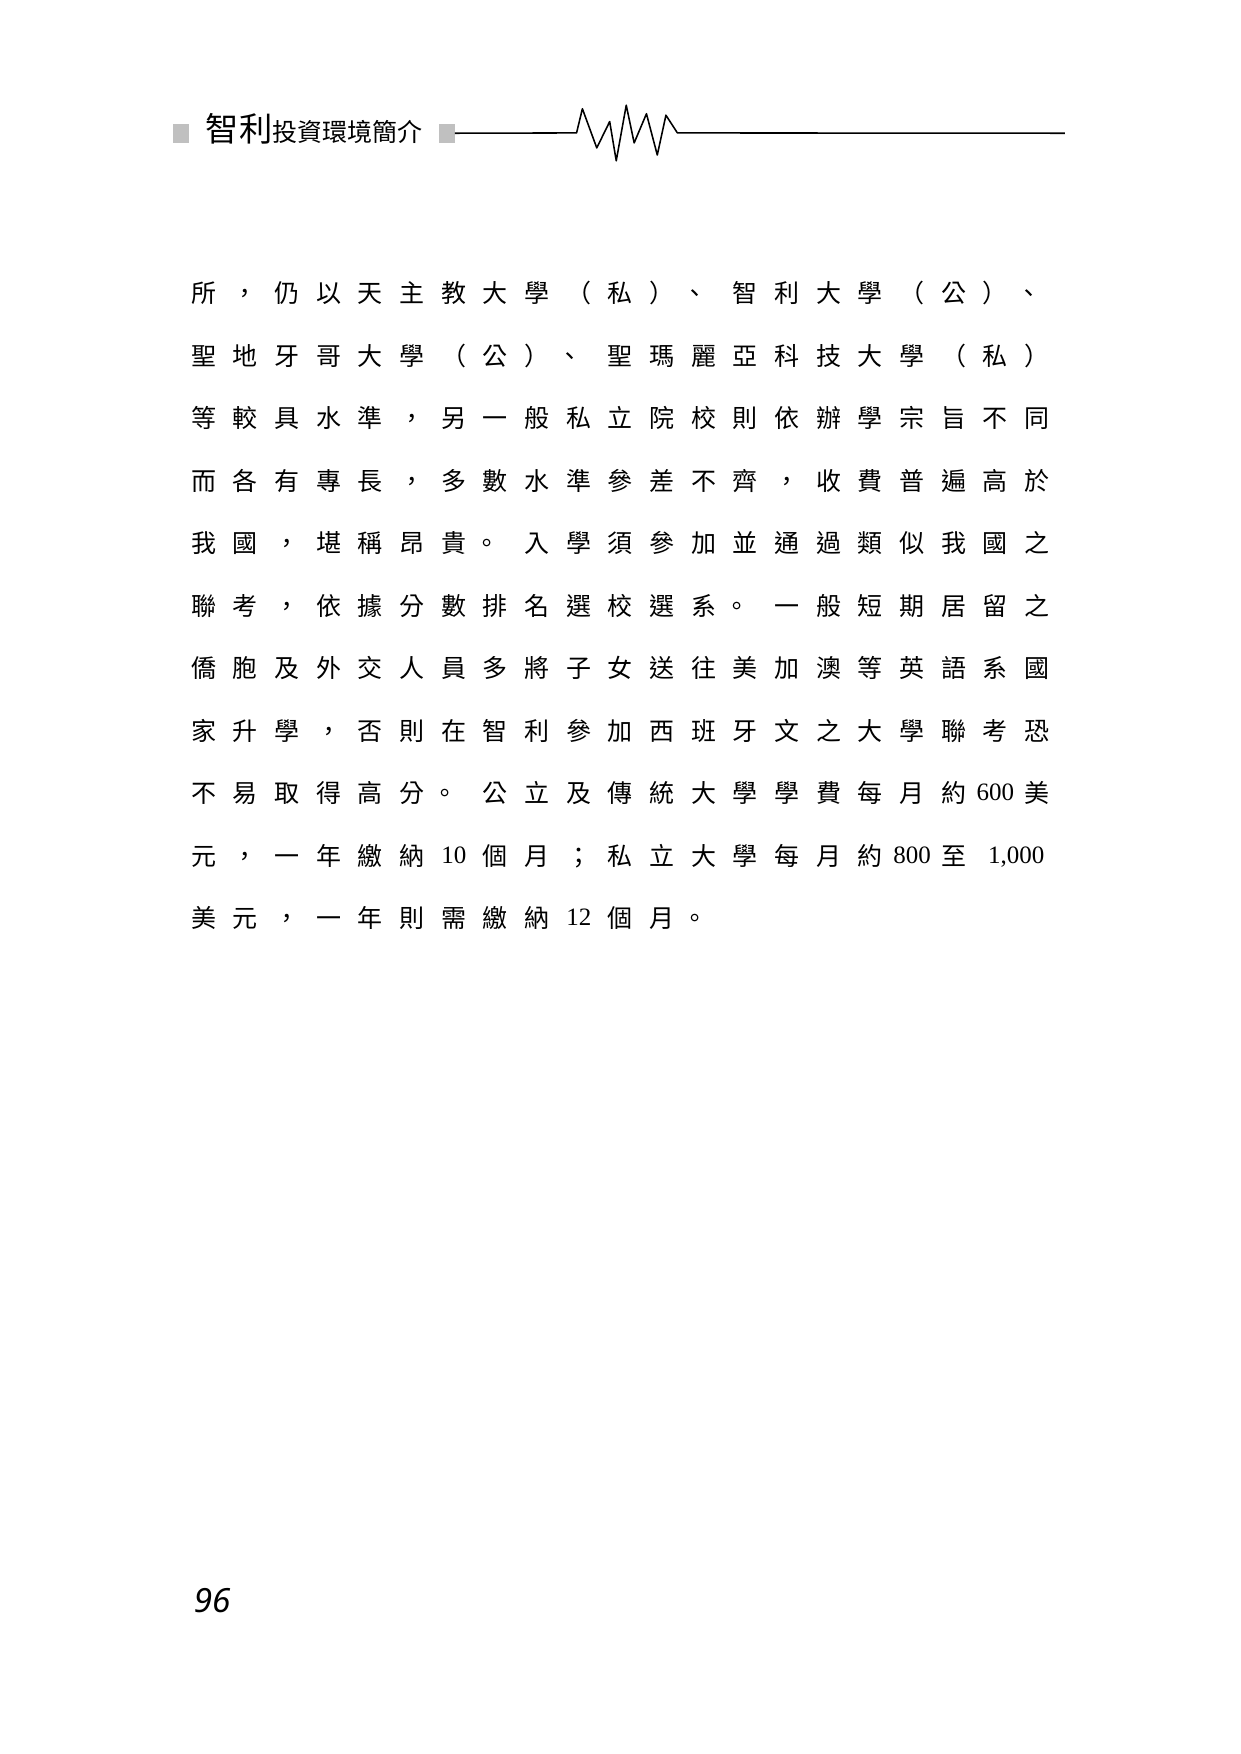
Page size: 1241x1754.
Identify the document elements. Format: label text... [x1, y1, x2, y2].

text 所，仍以天主教大學（私）、智利大學（公）、聖地牙哥大學（公）、聖瑪麗亞科技大學（私）等較具水準，另一般私立院校則依辦學宗旨不同而各有專長，多數水準參差不齊，收費普遍高於我國，堪稱昂貴。入學須參加並通過類似我國之聯考，依據分數排名選校選系。一般短期居留之僑胞及外交人員多將子女送往美加澳等英語系國家升學，否則在智利參加西班牙文之大學聯考恐不易取得高分。公立及傳統大學學費每月約600美元，一年繳納10個月；私立大學每月約800至1,000美元，一年則需繳納12個月。 [183, 250, 1058, 938]
